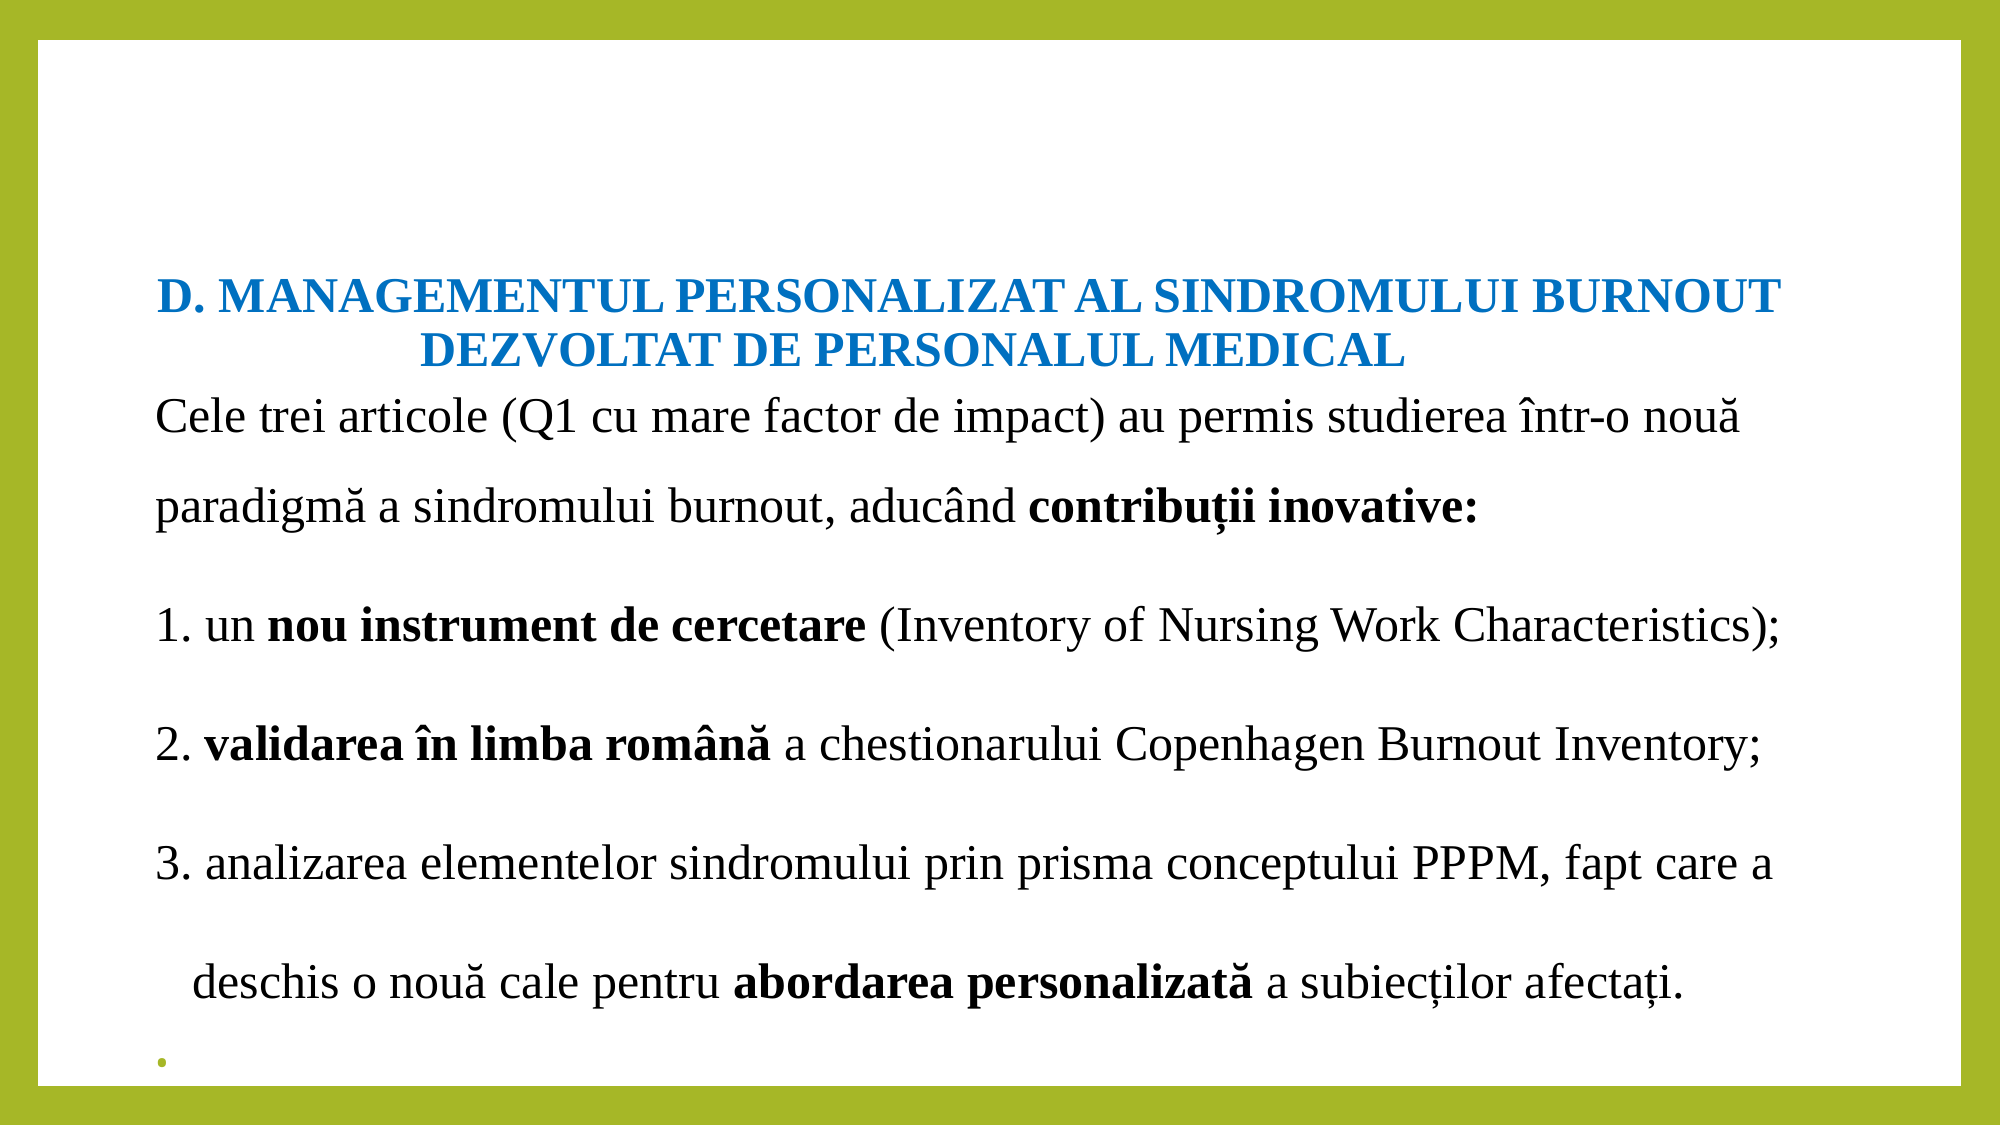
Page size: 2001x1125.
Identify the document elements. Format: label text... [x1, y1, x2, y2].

list Cele trei articole (Q1 cu mare factor de impact) au permis studierea într-o nouă paradigmă a sindromului burnout, aducând contribuții inovative: 1. un nou instrument de cercetare (Inventory of Nursing Work Characteristics); 2. validarea în limba română a chestionarului Copenhagen Burnout Inventory; 3. analizarea elementelor sindromului prin prisma conceptului PPPM, fapt care a deschis o nouă cale pentru abordarea personalizată a subiecților afectați. [125, 344, 1863, 1059]
title D. MANAGEMENTUL PERSONALIZAT AL SINDROMULUI BURNOUT DEZVOLTAT DE PERSONALUL MEDICAL [142, 99, 1863, 323]
